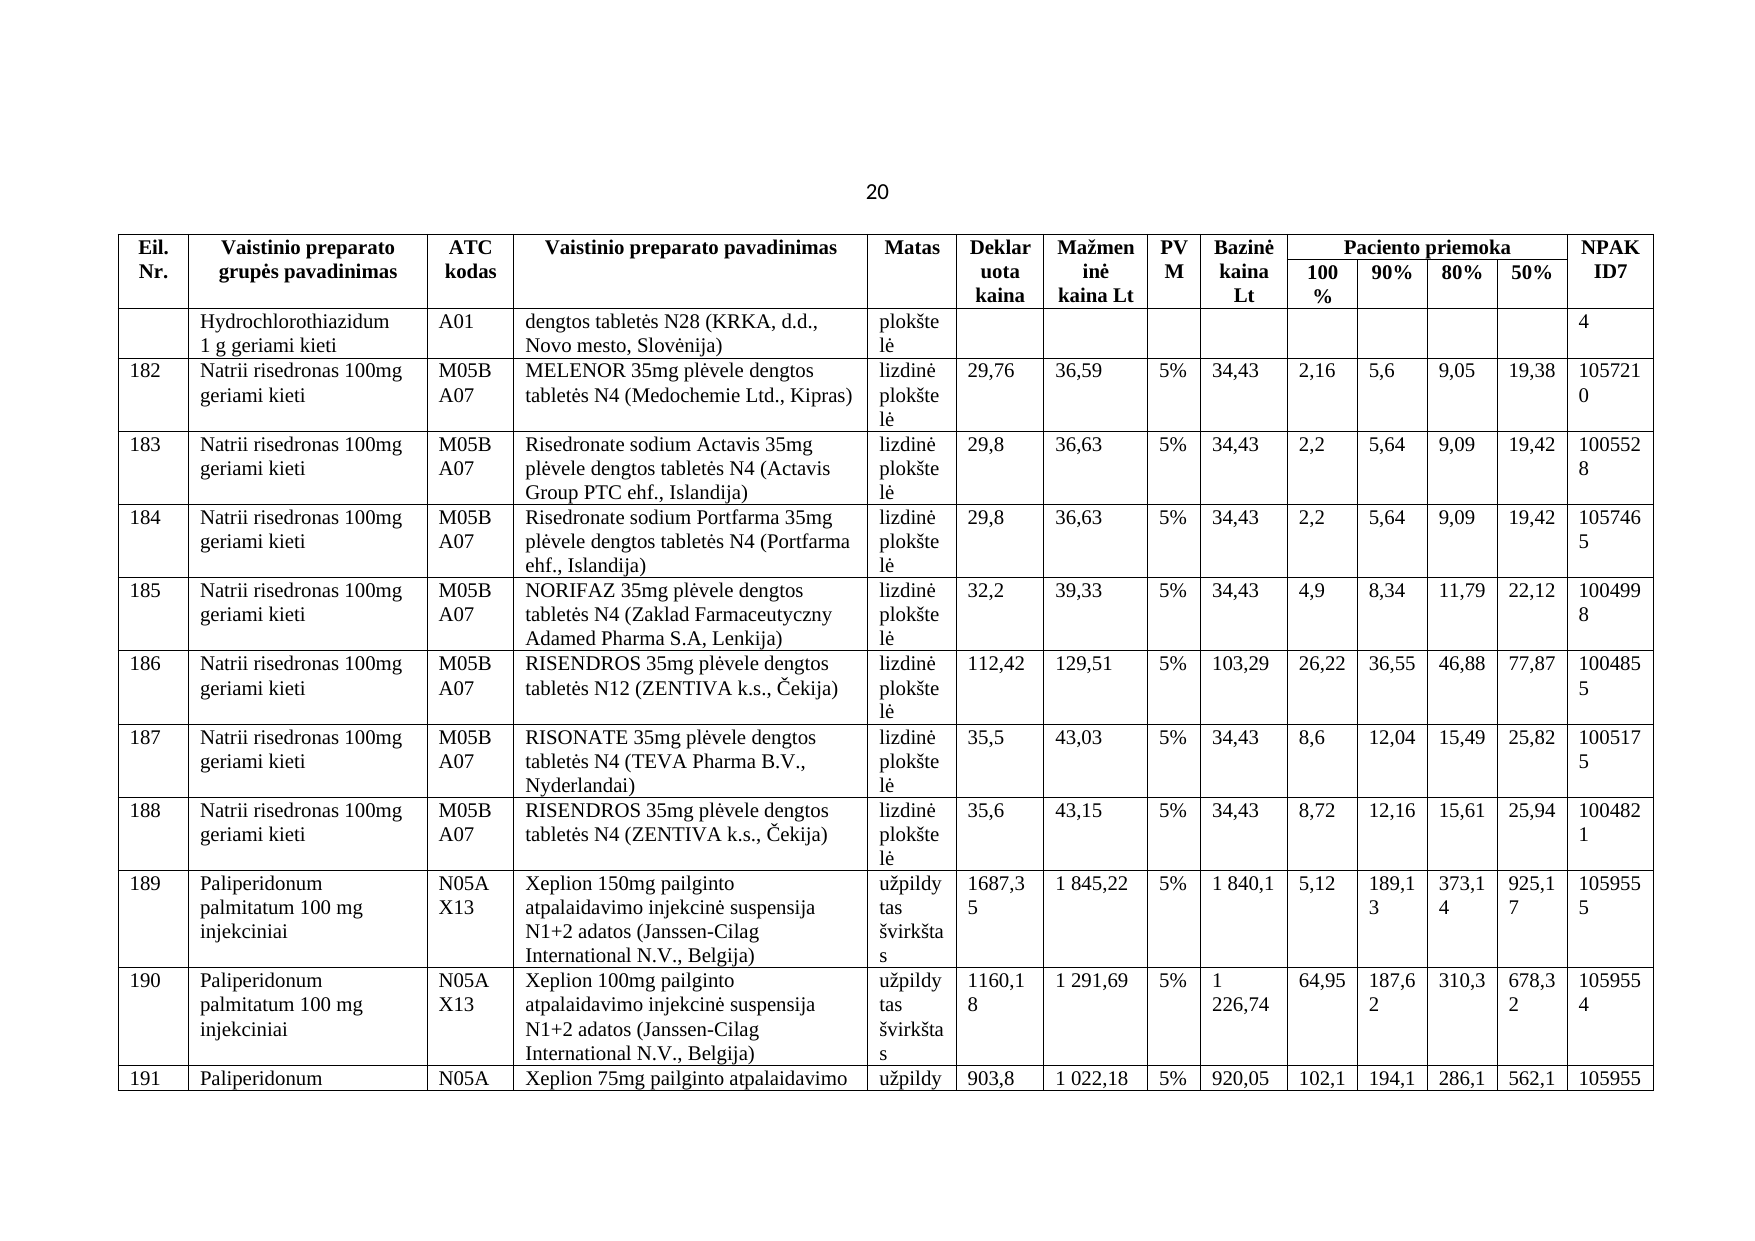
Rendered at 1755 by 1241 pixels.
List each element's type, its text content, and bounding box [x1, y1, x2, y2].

table_cell Paliperidonum palmitatum 100 mg injekciniai [189, 871, 427, 967]
table_header Vaistinio preparato grupės pavadinimas [189, 235, 427, 308]
table_cell Paliperidonum palmitatum 100 mg injekciniai [189, 968, 427, 1064]
table_cell 191 [119, 1066, 188, 1090]
table_cell 187,62 [1358, 968, 1427, 1064]
table_cell 90% [1358, 260, 1427, 308]
table_cell 5% [1148, 359, 1200, 431]
table_cell 5,64 [1358, 505, 1427, 577]
table_cell lizdinė plokštelė [868, 505, 956, 577]
table_cell Natrii risedronas 100mg geriami kieti [189, 505, 427, 577]
table_cell [1201, 309, 1287, 357]
table_header Mažmeninė kaina Lt [1044, 235, 1147, 308]
table_cell 15,61 [1428, 798, 1497, 870]
table_cell 43,15 [1044, 798, 1147, 870]
table_cell 15,49 [1428, 725, 1497, 797]
table_cell 9,05 [1428, 359, 1497, 431]
table_cell 310,3 [1428, 968, 1497, 1064]
table_cell 1 840,1 [1201, 871, 1287, 967]
table_cell Xeplion 100mg pailginto atpalaidavimo injekcinė suspensija N1+2 adatos (Janssen-Cilag International N.V., Belgija) [514, 968, 867, 1064]
table_cell užpildytas švirkštas [868, 871, 956, 967]
table_cell 11,79 [1428, 578, 1497, 650]
table_cell 1687,35 [957, 871, 1043, 967]
table_cell M05BA07 [428, 578, 513, 650]
table_cell RISONATE 35mg plėvele dengtos tabletės N4 (TEVA Pharma B.V., Nyderlandai) [514, 725, 867, 797]
table_cell 80% [1428, 260, 1497, 308]
table_cell 1 845,22 [1044, 871, 1147, 967]
table_cell 105955 [1568, 1066, 1653, 1090]
table_cell 183 [119, 432, 188, 504]
table_header NPAKID7 [1568, 235, 1653, 308]
table_cell [1428, 309, 1497, 357]
table_cell 24,58 [957, 309, 1043, 357]
table_cell 1 291,69 [1044, 968, 1147, 1064]
table_cell [1358, 309, 1427, 357]
table_header Vaistinio preparato pavadinimas [514, 235, 867, 308]
table_header Deklaruota kaina Lt [957, 235, 1043, 308]
table_header Matas [868, 235, 956, 308]
table_cell 4 [1568, 309, 1653, 357]
table_cell N05AX13 [428, 968, 513, 1064]
table_cell lizdinė plokštelė [868, 578, 956, 650]
table_cell 36,59 [1044, 359, 1147, 431]
table_cell 100% [1288, 260, 1357, 308]
table_cell 35,6 [957, 798, 1043, 870]
table_cell M05BA07 [428, 432, 513, 504]
table_cell Natrii risedronas 100mg geriami kieti [189, 359, 427, 431]
table_cell 43,03 [1044, 725, 1147, 797]
table_cell 25,82 [1498, 725, 1567, 797]
table_cell lizdinė plokštelė [868, 651, 956, 723]
table_cell 36,55 [1358, 651, 1427, 723]
table_cell M05BA07 [428, 359, 513, 431]
table_cell 35,5 [957, 725, 1043, 797]
table_cell MELENOR 35mg plėvele dengtos tabletės N4 (Medochemie Ltd., Kipras) [514, 359, 867, 431]
table_cell 29,76 [957, 359, 1043, 431]
table_cell 19,42 [1498, 505, 1567, 577]
table_cell 189,13 [1358, 871, 1427, 967]
table_cell 188 [119, 798, 188, 870]
table_cell 5,64 [1358, 432, 1427, 504]
table_cell 5,12 [1288, 871, 1357, 967]
table_cell 189 [119, 871, 188, 967]
table_cell [119, 309, 188, 357]
table_cell Natrii risedronas 100mg geriami kieti [189, 798, 427, 870]
table_cell 34,43 [1201, 578, 1287, 650]
table_cell 5% [1148, 1066, 1200, 1090]
table_cell Risedronate sodium Portfarma 35mg plėvele dengtos tabletės N4 (Portfarma ehf., Islandija) [514, 505, 867, 577]
table_cell 5% [1148, 578, 1200, 650]
table_cell užpildytas švirkštas [868, 968, 956, 1064]
table_cell RISENDROS 35mg plėvele dengtos tabletės N12 (ZENTIVA k.s., Čekija) [514, 651, 867, 723]
table_cell 25,94 [1498, 798, 1567, 870]
table_cell 1004998 [1568, 578, 1653, 650]
table_cell 8,6 [1288, 725, 1357, 797]
table_cell 36,63 [1044, 505, 1147, 577]
table_cell 190 [119, 968, 188, 1064]
table_cell M05BA07 [428, 725, 513, 797]
table_cell 1 226,74 [1201, 968, 1287, 1064]
table_cell 34,43 [1201, 432, 1287, 504]
table_cell 36,63 [1044, 432, 1147, 504]
table_cell 562,1 [1498, 1066, 1567, 1090]
table_header Bazinė kaina Lt [1201, 235, 1287, 308]
table_cell Natrii risedronas 100mg geriami kieti [189, 651, 427, 723]
table_cell M05BA07 [428, 798, 513, 870]
table_cell 77,87 [1498, 651, 1567, 723]
table_cell 9,09 [1428, 432, 1497, 504]
table_cell M05BA07 [428, 651, 513, 723]
table_cell 184 [119, 505, 188, 577]
table_cell 920,05 [1201, 1066, 1287, 1090]
table_cell 39,33 [1044, 578, 1147, 650]
table_cell 185 [119, 578, 188, 650]
table_cell lizdinė plokštelė [868, 798, 956, 870]
table_cell 103,29 [1201, 651, 1287, 723]
table_cell 2,2 [1288, 505, 1357, 577]
table_cell NORIFAZ 35mg plėvele dengtos tabletės N4 (Zaklad Farmaceutyczny Adamed Pharma S.A, Lenkija) [514, 578, 867, 650]
table_cell 182 [119, 359, 188, 431]
table_cell N05AX13 [428, 871, 513, 967]
table_header Eil. Nr. [119, 235, 188, 308]
table_cell M05BA07 [428, 505, 513, 577]
table_cell Natrii risedronas 100mg geriami kieti [189, 725, 427, 797]
table_cell RISENDROS 35mg plėvele dengtos tabletės N4 (ZENTIVA k.s., Čekija) [514, 798, 867, 870]
table_cell 1059554 [1568, 968, 1653, 1064]
table_cell 129,51 [1044, 651, 1147, 723]
table_cell [1148, 309, 1200, 357]
table_cell 186 [119, 651, 188, 723]
table_cell 22,12 [1498, 578, 1567, 650]
table_cell 373,14 [1428, 871, 1497, 967]
table_cell 19,38 [1498, 359, 1567, 431]
table_cell Risedronate sodium Actavis 35mg plėvele dengtos tabletės N4 (Actavis Group PTC ehf., Islandija) [514, 432, 867, 504]
table_cell Xeplion 75mg pailginto atpalaidavimo [514, 1066, 867, 1090]
table_cell 925,17 [1498, 871, 1567, 967]
table_cell 34,43 [1201, 725, 1287, 797]
table_cell 1160,18 [957, 968, 1043, 1064]
table_cell 34,43 [1201, 505, 1287, 577]
table_cell 50% [1498, 260, 1567, 308]
table_cell 26,22 [1288, 651, 1357, 723]
table_cell [1498, 309, 1567, 357]
table_cell Hydrochlorothiazidum 1 g geriami kieti [189, 309, 427, 357]
table_cell 5% [1148, 725, 1200, 797]
table_cell 1057210 [1568, 359, 1653, 431]
table_cell 1005175 [1568, 725, 1653, 797]
table_cell 4,9 [1288, 578, 1357, 650]
table_cell 5,6 [1358, 359, 1427, 431]
table_cell 29,8 [957, 432, 1043, 504]
table_cell 903,8 [957, 1066, 1043, 1090]
table_cell [1044, 309, 1147, 357]
table_cell 2,16 [1288, 359, 1357, 431]
table_cell 1004855 [1568, 651, 1653, 723]
table_cell plokštelė [868, 309, 956, 357]
table_cell 5% [1148, 871, 1200, 967]
table_cell lizdinė plokštelė [868, 725, 956, 797]
table_cell 678,32 [1498, 968, 1567, 1064]
table_cell 1057465 [1568, 505, 1653, 577]
table_cell [1288, 309, 1357, 357]
table_cell 1004821 [1568, 798, 1653, 870]
table_cell 8,34 [1358, 578, 1427, 650]
table_cell 1 022,18 [1044, 1066, 1147, 1090]
table_cell 9,09 [1428, 505, 1497, 577]
table_cell 1059555 [1568, 871, 1653, 967]
table_cell 46,88 [1428, 651, 1497, 723]
table_cell 5% [1148, 651, 1200, 723]
table_cell 19,42 [1498, 432, 1567, 504]
table_cell Natrii risedronas 100mg geriami kieti [189, 432, 427, 504]
table_cell 102,1 [1288, 1066, 1357, 1090]
table_cell 34,43 [1201, 798, 1287, 870]
table_cell 112,42 [957, 651, 1043, 723]
table_cell lizdinė plokštelė [868, 359, 956, 431]
table_header Paciento priemoka [1288, 235, 1567, 259]
table_cell 64,95 [1288, 968, 1357, 1064]
table_cell 194,1 [1358, 1066, 1427, 1090]
table_cell 34,43 [1201, 359, 1287, 431]
table_cell 5% [1148, 968, 1200, 1064]
table_cell lizdinė plokštelė [868, 432, 956, 504]
table_cell Xeplion 150mg pailginto atpalaidavimo injekcinė suspensija N1+2 adatos (Janssen-Cilag International N.V., Belgija) [514, 871, 867, 967]
table_cell 286,1 [1428, 1066, 1497, 1090]
table_cell 5% [1148, 798, 1200, 870]
table_header PVM [1148, 235, 1200, 308]
table_cell 2,2 [1288, 432, 1357, 504]
table_cell 8,72 [1288, 798, 1357, 870]
table_cell 5% [1148, 432, 1200, 504]
table_cell Natrii risedronas 100mg geriami kieti [189, 578, 427, 650]
table_cell N05A [428, 1066, 513, 1090]
table_cell 187 [119, 725, 188, 797]
table_cell dengtos tabletės N28 (KRKA, d.d., Novo mesto, Slovėnija) [514, 309, 867, 357]
table_cell 1005528 [1568, 432, 1653, 504]
table_cell 12,04 [1358, 725, 1427, 797]
table_cell Paliperidonum [189, 1066, 427, 1090]
table_cell 29,8 [957, 505, 1043, 577]
table_cell A01 [428, 309, 513, 357]
table_header ATC kodas [428, 235, 513, 308]
table_cell 5% [1148, 505, 1200, 577]
table_cell 32,2 [957, 578, 1043, 650]
table_cell užpildy [868, 1066, 956, 1090]
table_cell 12,16 [1358, 798, 1427, 870]
